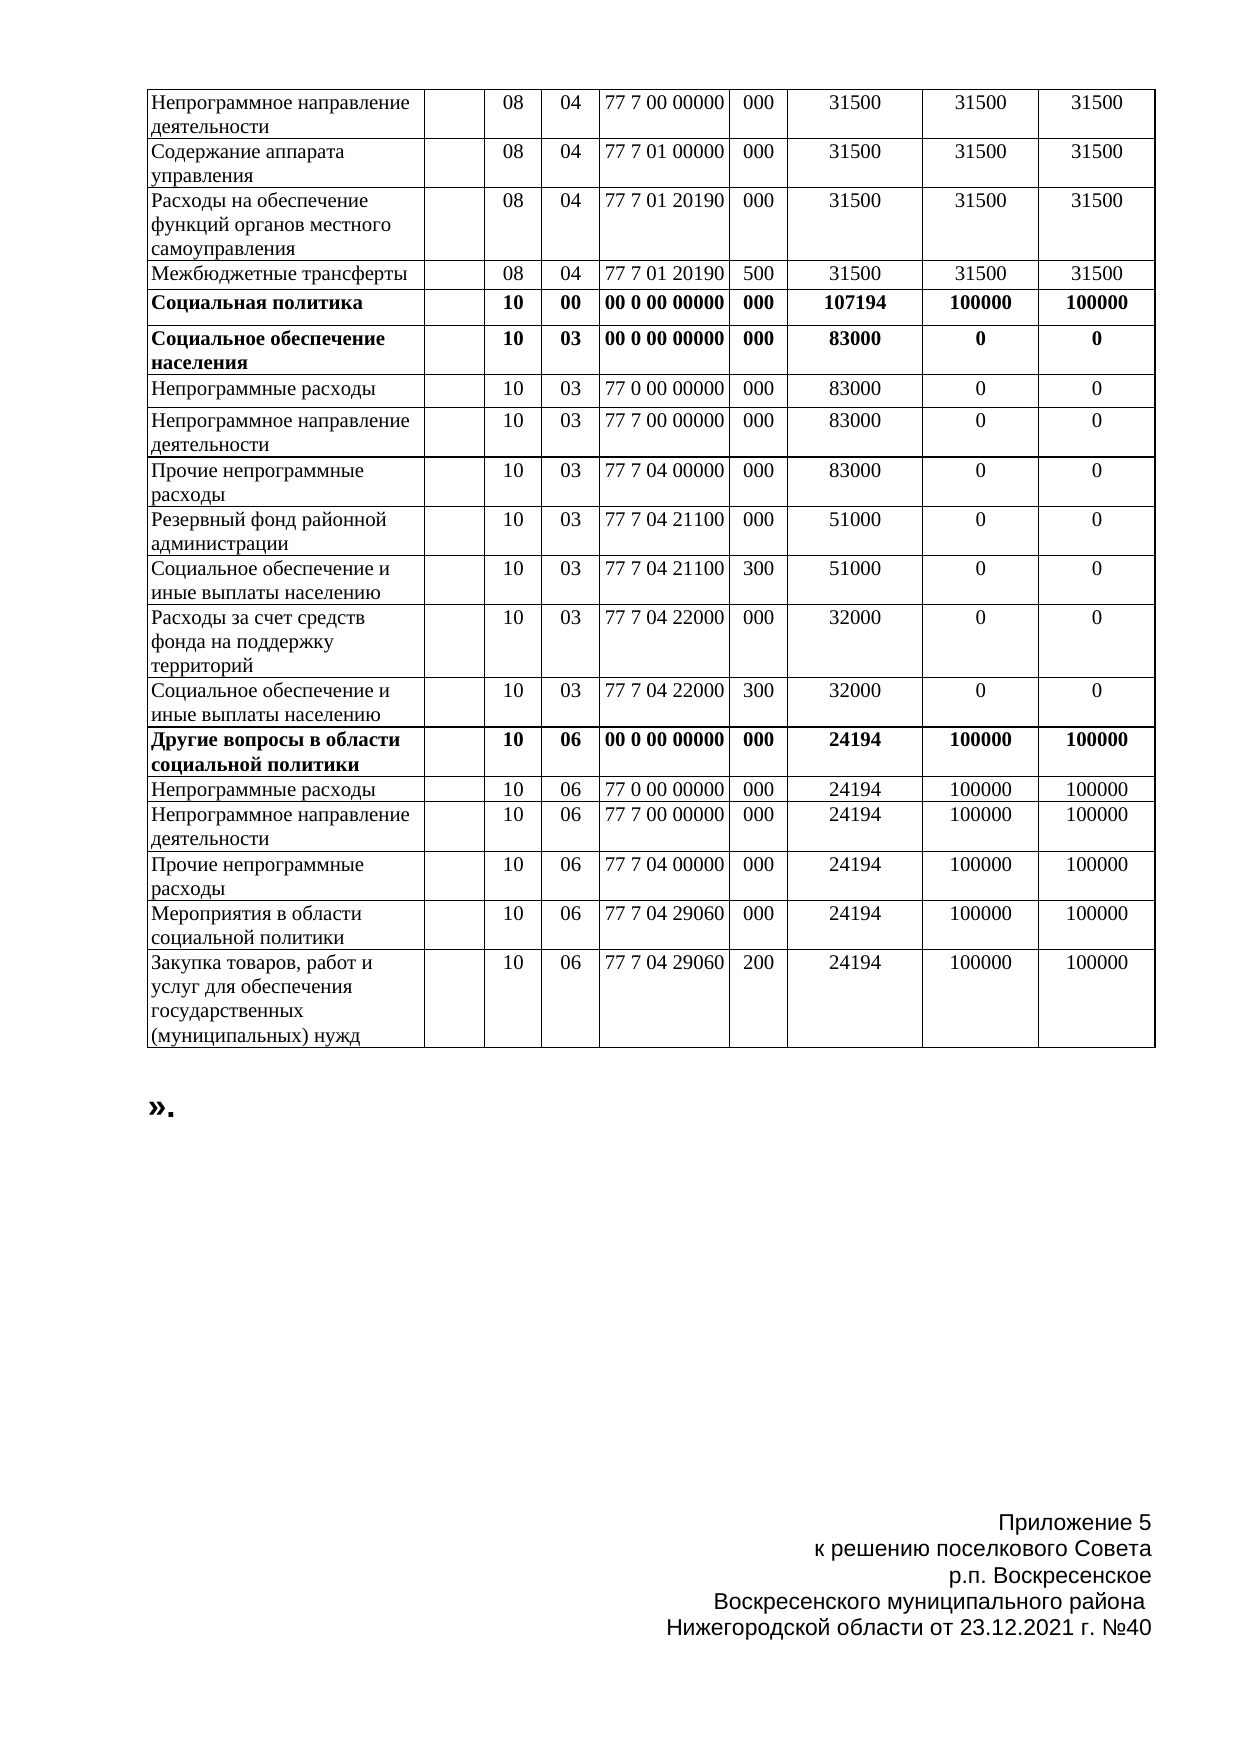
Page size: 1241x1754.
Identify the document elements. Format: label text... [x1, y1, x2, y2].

table_cell 100000 [923, 852, 1038, 900]
table_cell 24194 [788, 802, 922, 851]
table_cell 83000 [788, 458, 922, 506]
table_cell 10 [485, 901, 541, 949]
table_cell 0 [923, 507, 1038, 555]
table_cell 0 [923, 458, 1038, 506]
table_cell 10 [485, 802, 541, 851]
table_cell 03 [542, 556, 599, 604]
table_cell 00 0 00 00000 [600, 326, 729, 374]
table_cell Межбюджетные трансферты [148, 261, 424, 289]
table_cell 77 7 01 20190 [600, 188, 729, 260]
table_cell 31500 [923, 90, 1038, 138]
table_cell 000 [730, 728, 787, 776]
table_cell 0 [923, 556, 1038, 604]
table_cell Прочие непрограммные расходы [148, 852, 424, 900]
table_cell 51000 [788, 556, 922, 604]
table_cell Мероприятия в области социальной политики [148, 901, 424, 949]
table_cell 10 [485, 728, 541, 776]
table_cell 77 7 01 00000 [600, 139, 729, 187]
table_cell 000 [730, 375, 787, 407]
table_cell 24194 [788, 728, 922, 776]
table_cell [425, 802, 484, 851]
table_cell 77 7 04 21100 [600, 556, 729, 604]
table_cell 10 [485, 777, 541, 801]
table_cell 0 [1039, 556, 1154, 604]
table_cell 000 [730, 802, 787, 851]
table_cell 100000 [1039, 777, 1154, 801]
table_cell Социальное обеспечение и иные выплаты населению [148, 556, 424, 604]
table_cell Социальная политика [148, 290, 424, 325]
table_cell Непрограммное направление деятельности [148, 408, 424, 456]
table_cell [425, 507, 484, 555]
table_cell 06 [542, 802, 599, 851]
table_cell 10 [485, 408, 541, 456]
table_cell [425, 290, 484, 325]
table_cell 0 [923, 375, 1038, 407]
text Нижегородской области от 23.12.2021 г. №40 [148, 1614, 1152, 1641]
table_cell 77 7 04 29060 [600, 901, 729, 949]
table_cell 06 [542, 901, 599, 949]
table_cell 31500 [923, 261, 1038, 289]
table_cell 10 [485, 458, 541, 506]
table_cell 31500 [1039, 139, 1154, 187]
table_cell 77 7 04 00000 [600, 852, 729, 900]
table_cell [425, 556, 484, 604]
table_cell 300 [730, 678, 787, 726]
table_cell Расходы за счет средств фонда на поддержку территорий [148, 605, 424, 677]
table_cell 107194 [788, 290, 922, 325]
table_cell 31500 [923, 188, 1038, 260]
table_cell 03 [542, 605, 599, 677]
table_cell 08 [485, 139, 541, 187]
table_cell Закупка товаров, работ и услуг для обеспечения государственных (муниципальных) нужд [148, 950, 424, 1047]
table_cell 77 7 00 00000 [600, 802, 729, 851]
table_cell 300 [730, 556, 787, 604]
table_cell 03 [542, 678, 599, 726]
table_cell 31500 [788, 188, 922, 260]
table_cell Непрограммное направление деятельности [148, 802, 424, 851]
table_cell 06 [542, 728, 599, 776]
table_cell 31500 [788, 139, 922, 187]
table_cell 10 [485, 605, 541, 677]
table_cell 0 [923, 678, 1038, 726]
table_cell 31500 [1039, 261, 1154, 289]
table_cell [425, 852, 484, 900]
table_cell [425, 901, 484, 949]
table_cell 31500 [788, 90, 922, 138]
table_cell 24194 [788, 901, 922, 949]
table_cell 51000 [788, 507, 922, 555]
table_cell 83000 [788, 326, 922, 374]
table_cell 24194 [788, 777, 922, 801]
table_cell 77 7 04 22000 [600, 678, 729, 726]
table_cell 83000 [788, 408, 922, 456]
table_cell 10 [485, 556, 541, 604]
table_cell 77 7 04 00000 [600, 458, 729, 506]
table_cell Расходы на обеспечение функций органов местного самоуправления [148, 188, 424, 260]
table_cell [425, 678, 484, 726]
table_cell 0 [923, 326, 1038, 374]
table_cell 77 7 00 00000 [600, 90, 729, 138]
table_cell 77 7 04 22000 [600, 605, 729, 677]
table_cell 00 [542, 290, 599, 325]
table_cell 32000 [788, 605, 922, 677]
table_cell [425, 458, 484, 506]
table_cell 000 [730, 458, 787, 506]
table_cell 03 [542, 408, 599, 456]
table_cell 06 [542, 777, 599, 801]
table_cell 100000 [1039, 728, 1154, 776]
table_cell 77 7 00 00000 [600, 408, 729, 456]
table_cell 08 [485, 188, 541, 260]
table_cell 200 [730, 950, 787, 1047]
table_cell 000 [730, 139, 787, 187]
table_cell 03 [542, 507, 599, 555]
table_cell 31500 [1039, 90, 1154, 138]
table_cell 03 [542, 375, 599, 407]
table_cell 100000 [923, 290, 1038, 325]
table_cell Содержание аппарата управления [148, 139, 424, 187]
table_cell Социальное обеспечение населения [148, 326, 424, 374]
table_cell 000 [730, 901, 787, 949]
table_cell 24194 [788, 950, 922, 1047]
table_cell 10 [485, 678, 541, 726]
table_cell 06 [542, 950, 599, 1047]
table_cell [425, 408, 484, 456]
table_cell 100000 [1039, 950, 1154, 1047]
table_cell 000 [730, 326, 787, 374]
table_cell 10 [485, 852, 541, 900]
table_cell Непрограммные расходы [148, 777, 424, 801]
table_cell 31500 [788, 261, 922, 289]
table_cell Прочие непрограммные расходы [148, 458, 424, 506]
table_cell [425, 777, 484, 801]
table_cell [425, 139, 484, 187]
table_cell 10 [485, 290, 541, 325]
table_cell 000 [730, 852, 787, 900]
table_cell Социальное обеспечение и иные выплаты населению [148, 678, 424, 726]
table_cell 04 [542, 139, 599, 187]
table_cell 04 [542, 90, 599, 138]
table_cell 0 [1039, 458, 1154, 506]
table_cell 100000 [923, 802, 1038, 851]
table_cell 31500 [1039, 188, 1154, 260]
table_cell 0 [1039, 326, 1154, 374]
text ». [148, 1086, 1152, 1124]
table_cell Резервный фонд районной администрации [148, 507, 424, 555]
text Воскресенского муниципального района [148, 1588, 1152, 1614]
table_cell 03 [542, 326, 599, 374]
table_cell [425, 950, 484, 1047]
table_cell 31500 [923, 139, 1038, 187]
table_cell Непрограммное направление деятельности [148, 90, 424, 138]
text Приложение 5 [148, 1509, 1152, 1535]
table_cell 08 [485, 261, 541, 289]
table_cell 000 [730, 777, 787, 801]
table_cell 77 0 00 00000 [600, 777, 729, 801]
table_cell 0 [923, 408, 1038, 456]
table_cell 03 [542, 458, 599, 506]
table_cell 100000 [1039, 290, 1154, 325]
table_cell Непрограммные расходы [148, 375, 424, 407]
table_cell [425, 728, 484, 776]
table_cell 10 [485, 507, 541, 555]
table_cell 0 [1039, 375, 1154, 407]
table_cell 32000 [788, 678, 922, 726]
table_cell 10 [485, 326, 541, 374]
table_cell 0 [1039, 605, 1154, 677]
table_cell 00 0 00 00000 [600, 290, 729, 325]
table_cell 100000 [1039, 852, 1154, 900]
table_cell 000 [730, 408, 787, 456]
table_cell 000 [730, 290, 787, 325]
table_cell 77 7 01 20190 [600, 261, 729, 289]
table_cell 77 0 00 00000 [600, 375, 729, 407]
table_cell 83000 [788, 375, 922, 407]
table_cell 24194 [788, 852, 922, 900]
table_cell 08 [485, 90, 541, 138]
table_cell 00 0 00 00000 [600, 728, 729, 776]
table_cell [425, 326, 484, 374]
table_cell [425, 375, 484, 407]
text к решению поселкового Совета [148, 1535, 1152, 1562]
table_cell 100000 [923, 777, 1038, 801]
table_cell Другие вопросы в области социальной политики [148, 728, 424, 776]
table_cell 000 [730, 90, 787, 138]
table_cell [425, 261, 484, 289]
table_cell 000 [730, 605, 787, 677]
table_cell 500 [730, 261, 787, 289]
table_cell 0 [1039, 408, 1154, 456]
table_cell 04 [542, 261, 599, 289]
table_cell 100000 [923, 728, 1038, 776]
table_cell 0 [1039, 507, 1154, 555]
text р.п. Воскресенское [148, 1562, 1152, 1588]
table_cell 100000 [1039, 802, 1154, 851]
table_cell 10 [485, 375, 541, 407]
table_cell 77 7 04 21100 [600, 507, 729, 555]
table_cell 100000 [923, 950, 1038, 1047]
table_cell 0 [1039, 678, 1154, 726]
table_cell [425, 605, 484, 677]
table_cell 100000 [923, 901, 1038, 949]
table_cell [425, 90, 484, 138]
table_cell 000 [730, 188, 787, 260]
table_cell 000 [730, 507, 787, 555]
table_cell 0 [923, 605, 1038, 677]
table_cell 04 [542, 188, 599, 260]
table_cell [425, 188, 484, 260]
table_cell 06 [542, 852, 599, 900]
table_cell 77 7 04 29060 [600, 950, 729, 1047]
table_cell 10 [485, 950, 541, 1047]
table_cell 100000 [1039, 901, 1154, 949]
